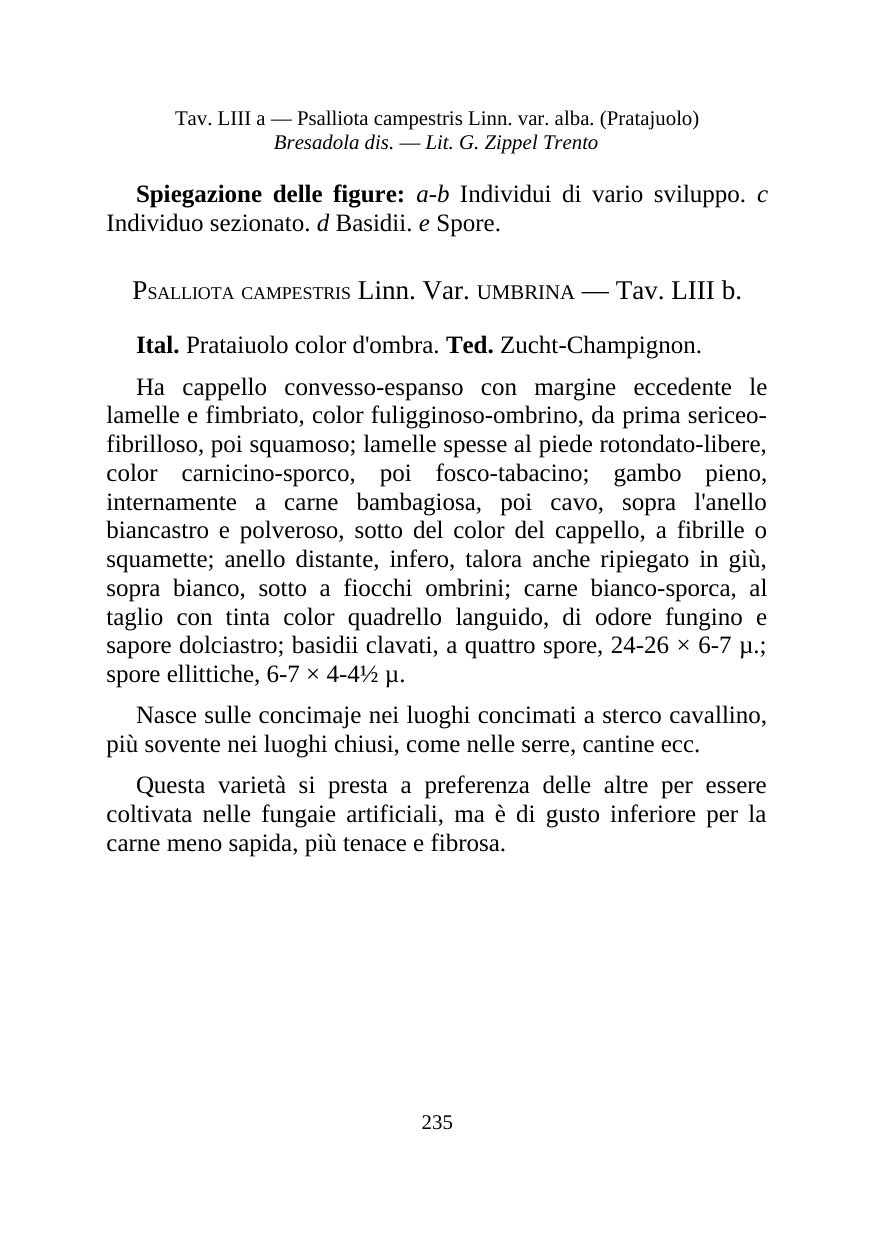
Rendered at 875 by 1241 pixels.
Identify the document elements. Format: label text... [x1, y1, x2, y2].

text Questa varietà si presta a preferenza delle altre per essere coltivata nelle fungaie artificiali, ma è di gusto inferiore per la carne meno sapida, più tenace e fibrosa. [106, 771, 768, 857]
text Ital. Prataiuolo color d'ombra. Ted. Zucht-Champignon. [106, 331, 768, 359]
text Ha cappello convesso-espanso con margine eccedente le lamelle e fimbriato, color fuligginoso-ombrino, da prima sericeo-fibrilloso, poi squamoso; lamelle spesse al piede rotondato-libere, color carnicino-sporco, poi fosco-tabacino; gambo pieno, internamente a carne bambagiosa, poi cavo, sopra l'anello biancastro e polveroso, sotto del color del cappello, a fibrille o squamette; anello distante, infero, talora anche ripiegato in giù, sopra bianco, sotto a fiocchi ombrini; carne bianco-sporca, al taglio con tinta color quadrello languido, di odore fungino e sapore dolciastro; basidii clavati, a quattro spore, 24-26 × 6-7 µ.; spore ellittiche, 6-7 × 4-4½ µ. [106, 372, 768, 688]
text Nasce sulle concimaje nei luoghi concimati a sterco cavallino, più sovente nei luoghi chiusi, come nelle serre, cantine ecc. [106, 701, 768, 758]
text Spiegazione delle figure: a-b Individui di vario sviluppo. c Individuo sezionato. d Basidii. e Spore. [106, 179, 768, 237]
text Tav. LIII a — Psalliota campestris Linn. var. alba. (Pratajuolo) Bresadola dis. — Lit. G. Zippel Trento [106, 106, 768, 154]
text Psalliota campestris Linn. Var. UMBRINA — Tav. LIII b. [106, 274, 768, 306]
